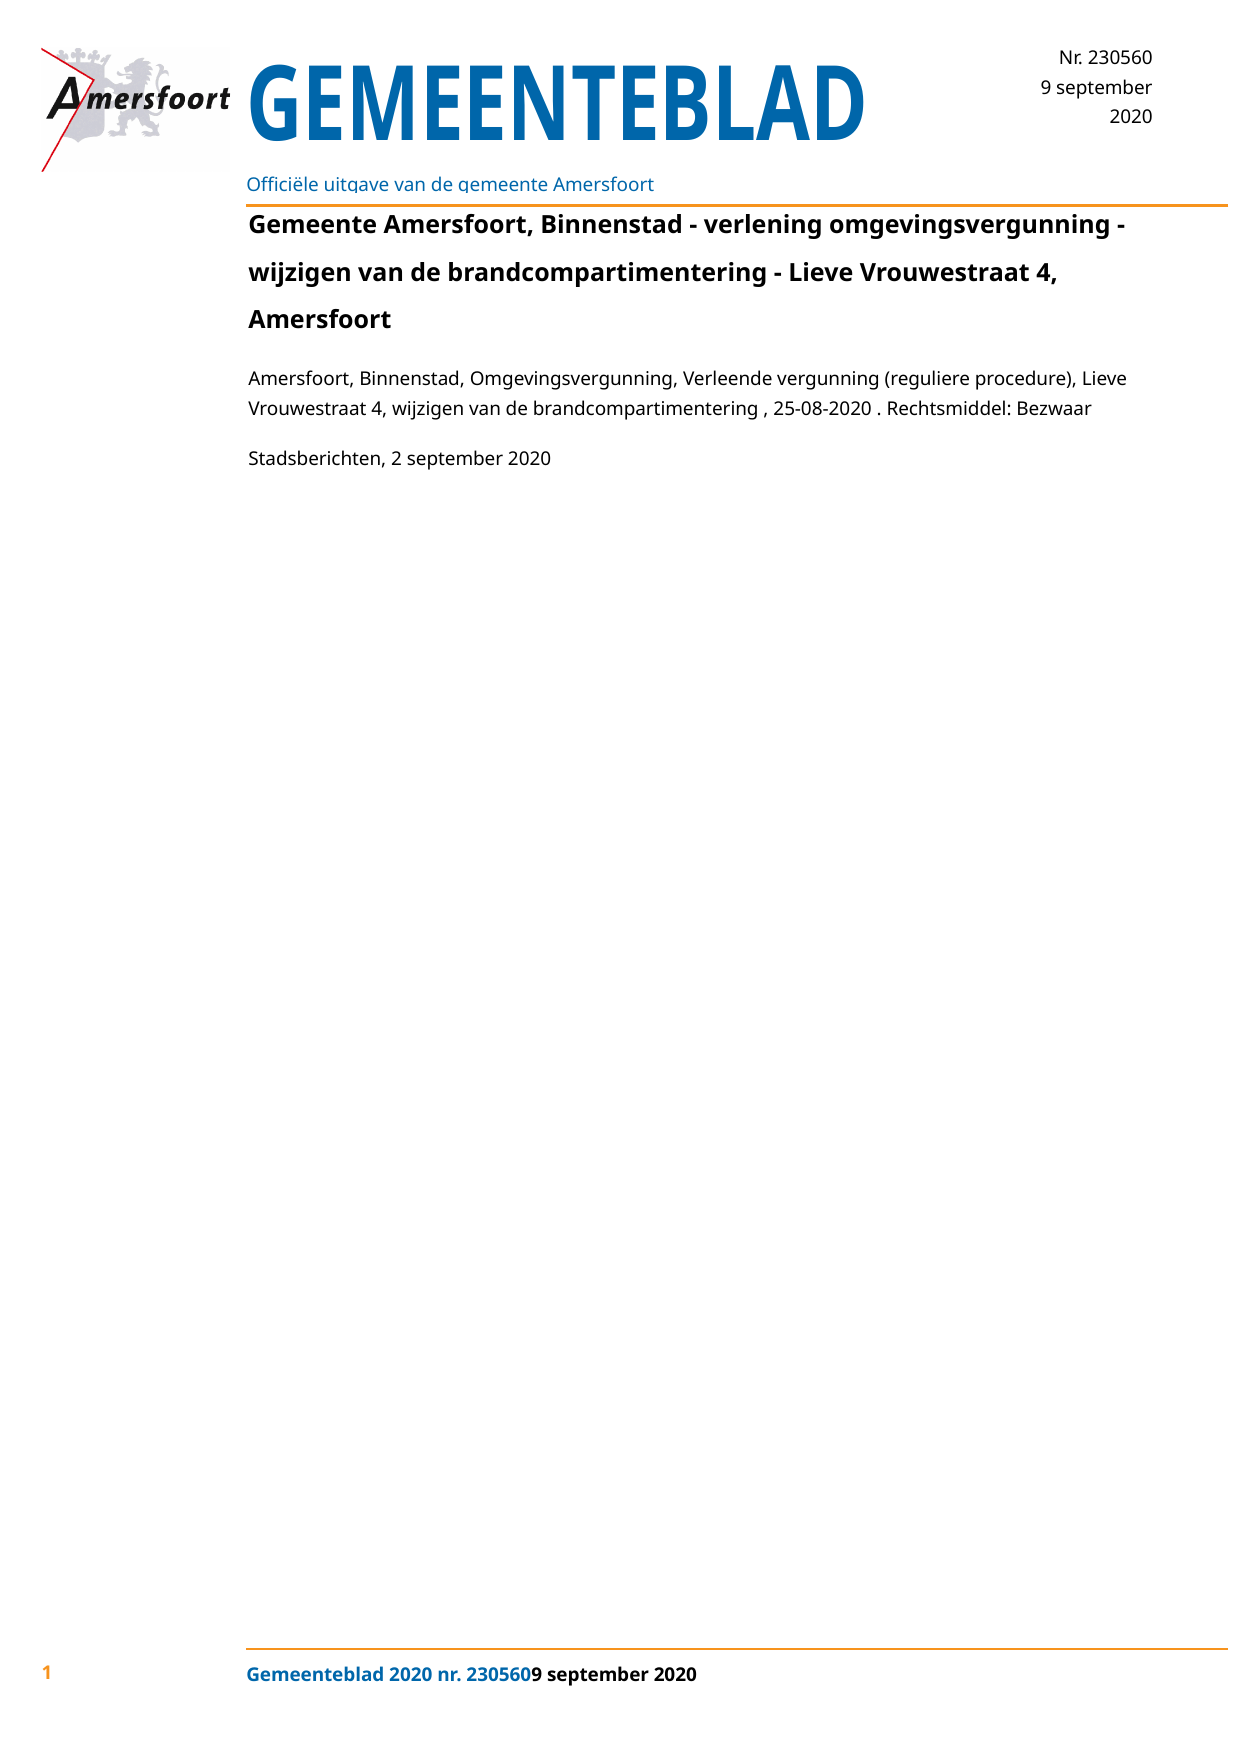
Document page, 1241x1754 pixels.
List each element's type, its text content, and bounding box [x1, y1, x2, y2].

text Stadsberichten, 2 september 2020 [248, 446, 1152, 471]
picture [41, 47, 231, 172]
text Amersfoort, Binnenstad, Omgevingsvergunning, Verleende vergunning (reguliere procedure), Lieve Vrouwestraat 4, wijzigen van de brandcompartimentering , 25-08-2020 . Rechtsmiddel: Bezwaar [248, 366, 1152, 421]
text Gemeente Amersfoort, Binnenstad - verlening omgevingsvergunning - wijzigen van de brandcompartimentering - Lieve Vrouwestraat 4, Amersfoort [248, 207, 1152, 336]
